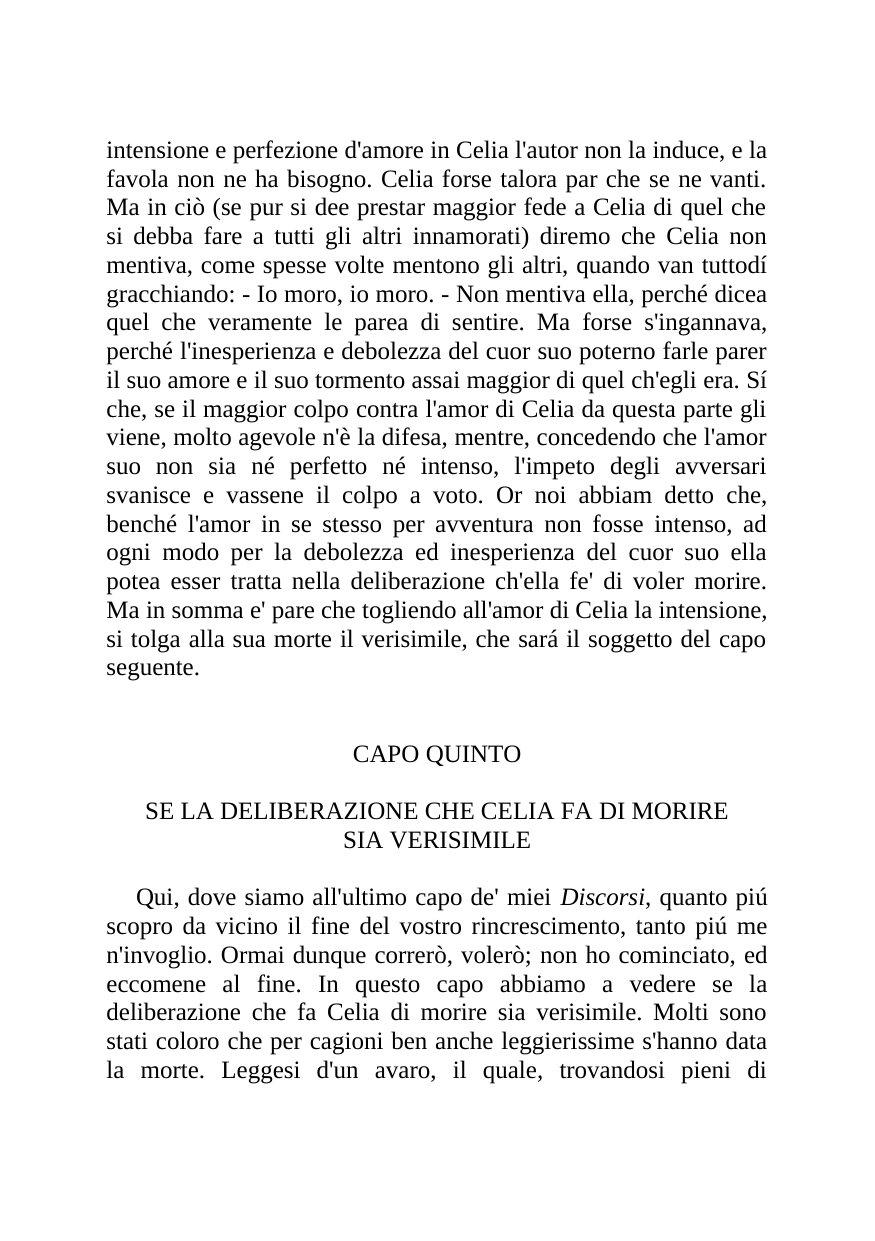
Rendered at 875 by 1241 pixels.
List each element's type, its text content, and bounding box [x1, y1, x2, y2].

text Qui, dove siamo all'ultimo capo de' miei Discorsi, quanto piú scopro da vicino il fine del vostro rincrescimento, tanto piú me n'invoglio. Ormai dunque correrò, volerò; non ho cominciato, ed eccomene al fine. In questo capo abbiamo a vedere se la deliberazione che fa Celia di morire sia verisimile. Molti sono stati coloro che per cagioni ben anche leggierissime s'hanno data la morte. Leggesi d'un avaro, il quale, trovandosi pieni di [106, 882, 768, 1084]
text SIA VERISIMILE [106, 825, 768, 854]
text intensione e perfezione d'amore in Celia l'autor non la induce, e la favola non ne ha bisogno. Celia forse talora par che se ne vanti. Ma in ciò (se pur si dee prestar maggior fede a Celia di quel che si debba fare a tutti gli altri innamorati) diremo che Celia non mentiva, come spesse volte mentono gli altri, quando van tuttodí gracchiando: - Io moro, io moro. - Non mentiva ella, perché dicea quel che veramente le parea di sentire. Ma forse s'ingannava, perché l'inesperienza e debolezza del cuor suo poterno farle parer il suo amore e il suo tormento assai maggior di quel ch'egli era. Sí che, se il maggior colpo contra l'amor di Celia da questa parte gli viene, molto agevole n'è la difesa, mentre, concedendo che l'amor suo non sia né perfetto né intenso, l'impeto degli avversari svanisce e vassene il colpo a voto. Or noi abbiam detto che, benché l'amor in se stesso per avventura non fosse intenso, ad ogni modo per la debolezza ed inesperienza del cuor suo ella potea esser tratta nella deliberazione ch'ella fe' di voler morire. Ma in somma e' pare che togliendo all'amor di Celia la intensione, si tolga alla sua morte il verisimile, che sará il soggetto del capo seguente. [106, 135, 768, 681]
text SE LA DELIBERAZIONE CHE CELIA FA DI MORIRE [106, 796, 768, 825]
text CAPO QUINTO [106, 739, 768, 767]
